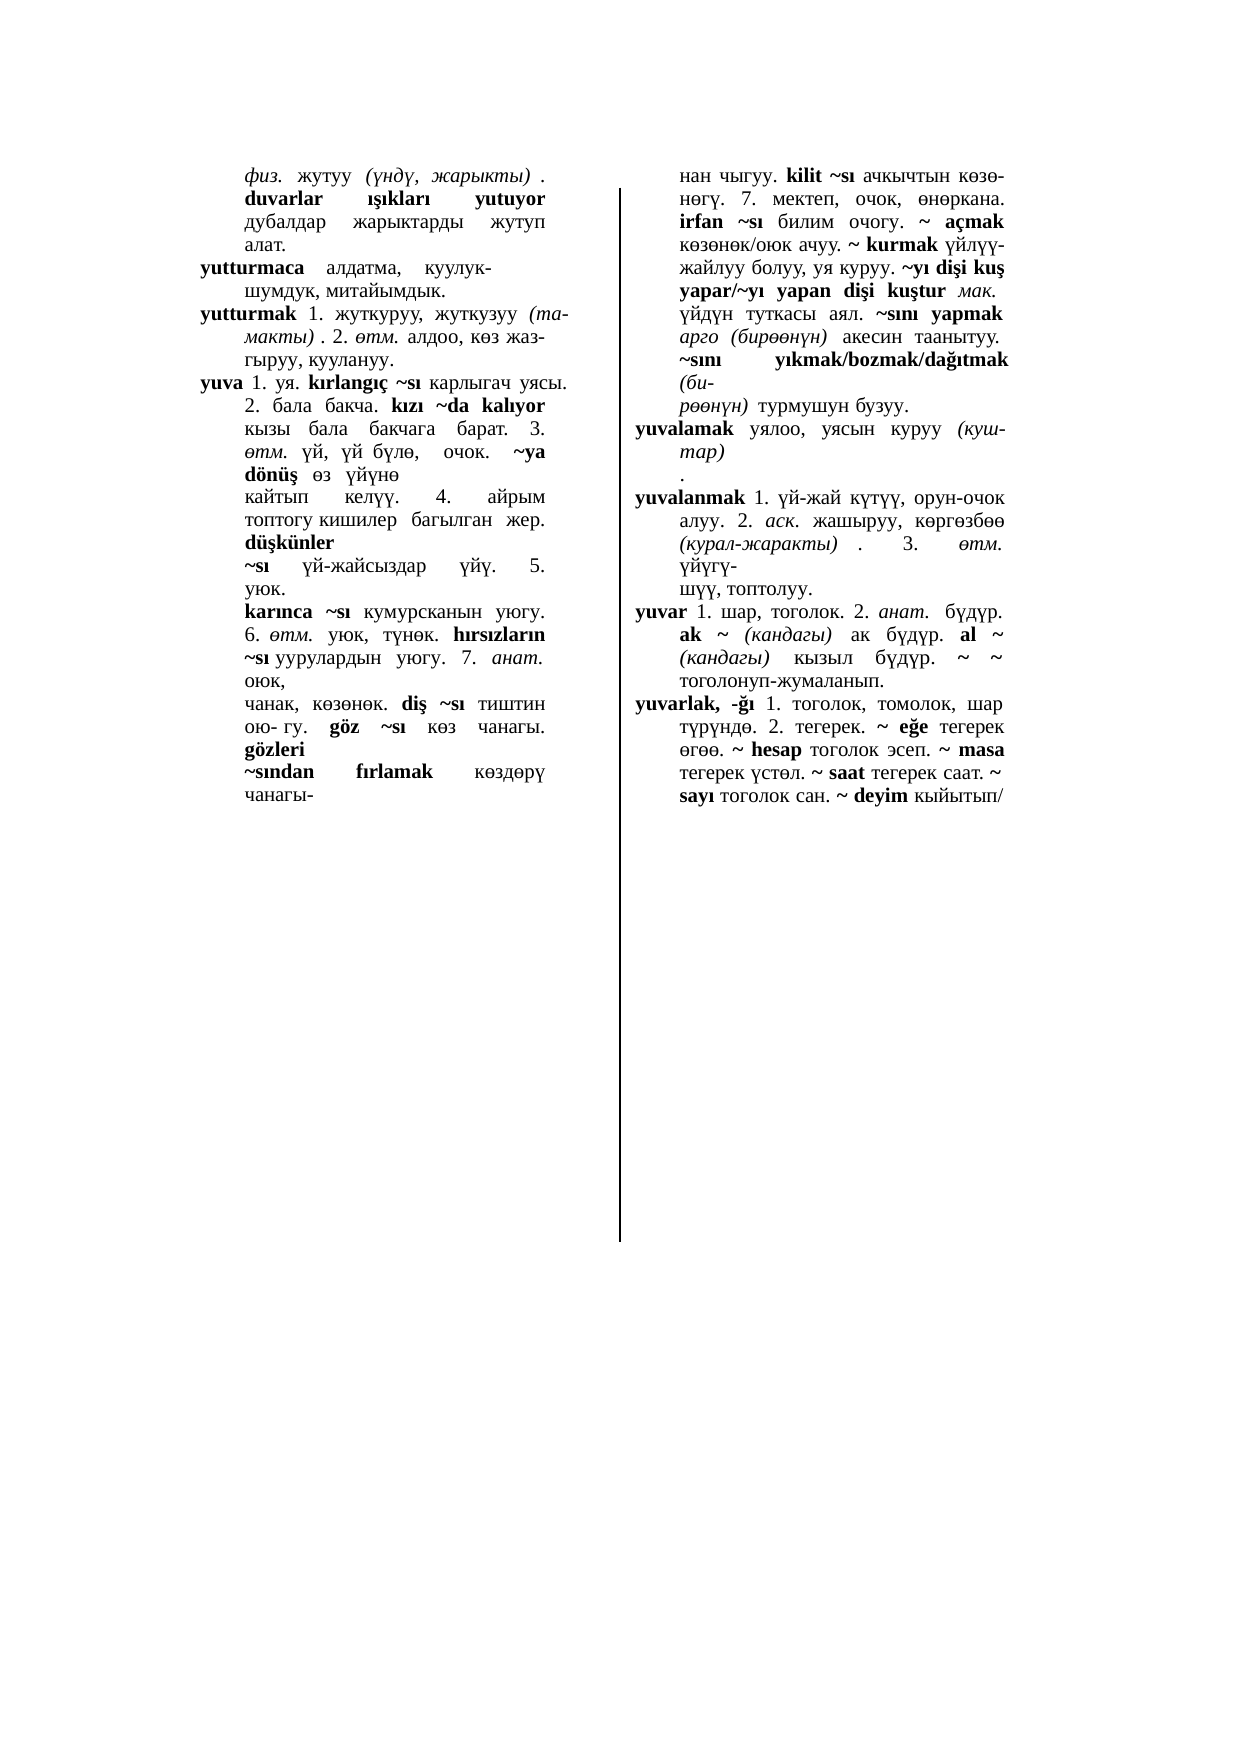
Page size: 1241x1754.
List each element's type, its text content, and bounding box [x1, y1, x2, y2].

text yuva 1. уя. kırlangıç ~sı карлыгач уясы. [200, 371, 606, 394]
text 2. бала бакча. kızı ~da kalıyor кызы бала бакчага барат. 3. өтм. үй, үй бүлө, очок. ~ya dönüş өз үйүнө [244, 394, 545, 486]
text көзөнөк/оюк ачуу. ~ kurmak үйлүү- жайлуу болуу, уя куруу. ~yı dişi kuş yapar/~yı yapan dişi kuştur мак. [679, 233, 1005, 302]
text тар) . [679, 440, 734, 486]
text yuvalamak уялоо, уясын куруу (куш- [635, 417, 1027, 440]
text yuvarlak, -ğı 1. тоголок, томолок, шар [635, 692, 1065, 715]
text yutturmaca алдатма, куулук-шумдук, митайымдык. [200, 256, 545, 302]
text физ. жутуу (үндү, жарыкты) . duvarlar ışıkları yutuyor дубалдар жарыктарды жутуп алат. [244, 164, 545, 256]
text рөөнүн) турмушун бузуу. [679, 394, 912, 417]
text макты) . 2. өтм. алдоо, көз жаз- гыруу, куулануу. [244, 325, 545, 371]
text yuvalanmak 1. үй-жай күтүү, орун-очок алуу. 2. аск. жашыруу, көргөзбөө (курал-жаракты) . 3. өтм. үйүгү- [635, 486, 1005, 577]
text yuvar 1. шар, тоголок. 2. анат. бүдүр. [635, 600, 1065, 623]
text арго (бирөөнүн) акесин таанытуу. [679, 325, 1004, 348]
text (кандагы) кызыл бүдүр. ~ ~ [679, 646, 1005, 669]
text yutturmak 1. жуткуруу, жуткузуу (та- [200, 302, 606, 325]
text шүү, топтолуу. [679, 577, 814, 600]
text чанак, көзөнөк. diş ~sı тиштин ою- гу. göz ~sı көз чанагы. gözleri [244, 692, 545, 761]
text ~sından fırlamak көздөрү чанагы- [244, 761, 545, 806]
text үйдүн туткасы аял. ~sını yapmak [679, 302, 1005, 325]
text кайтып келүү. 4. айрым топтогу кишилер багылган жер. düşkünler [244, 486, 545, 554]
text түрүндө. 2. тегерек. ~ eğe тегерек өгөө. ~ hesap тоголок эсеп. ~ masa тегерек үстөл. ~ saat тегерек саат. ~ [679, 715, 1004, 784]
text ~sı үй-жайсыздар үйү. 5. уюк. [244, 554, 545, 600]
text sayı тоголок сан. ~ deyim кыйытып/ [679, 784, 1004, 807]
text ~sını yıkmak/bozmak/dağıtmak (би- [679, 348, 1008, 394]
text аk ~ (кандагы) ак бүдүр. аl ~ [679, 623, 1005, 646]
text karınca ~sı кумурсканын уюгу. 6. өтм. уюк, түнөк. hırsızların ~sı уурулардын уюгу. 7. анат. оюк, [244, 600, 545, 692]
text тоголонуп-жумаланып. [679, 669, 887, 692]
text нан чыгуу. kilit ~sı ачкычтын көзө- нөгү. 7. мектеп, очок, өнөркана. irfan ~sı билим очогу. ~ açmak [679, 164, 1005, 233]
